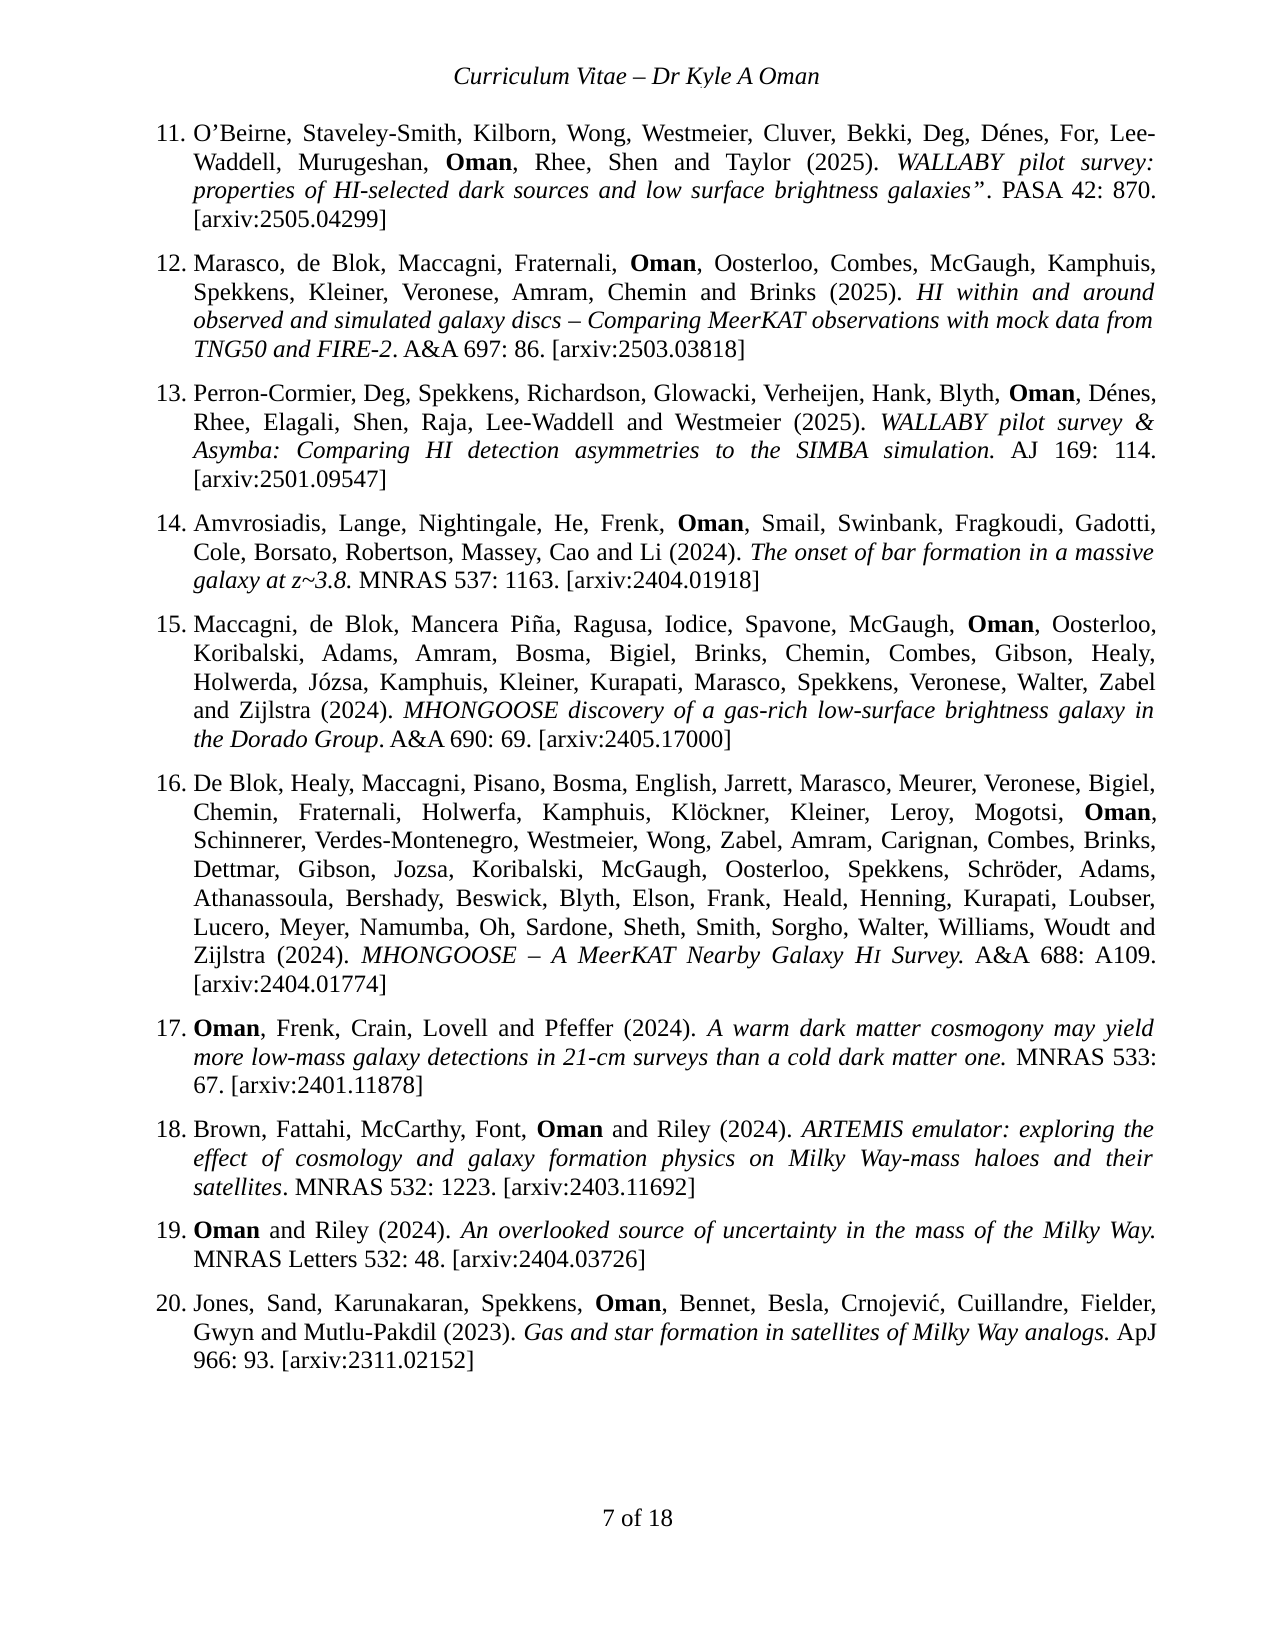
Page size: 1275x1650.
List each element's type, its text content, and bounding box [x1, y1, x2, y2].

list Brown, Fattahi, McCarthy, Font, Oman and Riley (2024). ARTEMIS emulator: exploring the effect of cosmology and galaxy formation physics on Milky Way-mass haloes and their satellites. MNRAS 532: 1223. [arxiv:2403.11692] [156, 1114, 1157, 1200]
list Marasco, de Blok, Maccagni, Fraternali, Oman, Oosterloo, Combes, McGaugh, Kamphuis, Spekkens, Kleiner, Veronese, Amram, Chemin and Brinks (2025). HI within and around observed and simulated galaxy discs – Comparing MeerKAT observations with mock data from TNG50 and FIRE-2. A&A 697: 86. [arxiv:2503.03818] [156, 248, 1157, 363]
list Oman, Frenk, Crain, Lovell and Pfeffer (2024). A warm dark matter cosmogony may yield more low-mass galaxy detections in 21-cm surveys than a cold dark matter one. MNRAS 533: 67. [arxiv:2401.11878] [156, 1013, 1157, 1099]
list Maccagni, de Blok, Mancera Piña, Ragusa, Iodice, Spavone, McGaugh, Oman, Oosterloo, Koribalski, Adams, Amram, Bosma, Bigiel, Brinks, Chemin, Combes, Gibson, Healy, Holwerda, Józsa, Kamphuis, Kleiner, Kurapati, Marasco, Spekkens, Veronese, Walter, Zabel and Zijlstra (2024). MHONGOOSE discovery of a gas-rich low-surface brightness galaxy in the Dorado Group. A&A 690: 69. [arxiv:2405.17000] [156, 609, 1157, 753]
list De Blok, Healy, Maccagni, Pisano, Bosma, English, Jarrett, Marasco, Meurer, Veronese, Bigiel, Chemin, Fraternali, Holwerfa, Kamphuis, Klöckner, Kleiner, Leroy, Mogotsi, Oman, Schinnerer, Verdes-Montenegro, Westmeier, Wong, Zabel, Amram, Carignan, Combes, Brinks, Dettmar, Gibson, Jozsa, Koribalski, McGaugh, Oosterloo, Spekkens, Schröder, Adams, Athanassoula, Bershady, Beswick, Blyth, Elson, Frank, Heald, Henning, Kurapati, Loubser, Lucero, Meyer, Namumba, Oh, Sardone, Sheth, Smith, Sorgho, Walter, Williams, Woudt and Zijlstra (2024). MHONGOOSE – A MeerKAT Nearby Galaxy Hi Survey. A&A 688: A109. [arxiv:2404.01774] [156, 768, 1157, 998]
list Amvrosiadis, Lange, Nightingale, He, Frenk, Oman, Smail, Swinbank, Fragkoudi, Gadotti, Cole, Borsato, Robertson, Massey, Cao and Li (2024). The onset of bar formation in a massive galaxy at z~3.8. MNRAS 537: 1163. [arxiv:2404.01918] [156, 508, 1157, 594]
list Oman and Riley (2024). An overlooked source of uncertainty in the mass of the Milky Way. MNRAS Letters 532: 48. [arxiv:2404.03726] [156, 1215, 1157, 1273]
list Perron-Cormier, Deg, Spekkens, Richardson, Glowacki, Verheijen, Hank, Blyth, Oman, Dénes, Rhee, Elagali, Shen, Raja, Lee-Waddell and Westmeier (2025). WALLABY pilot survey & Asymba: Comparing HI detection asymmetries to the SIMBA simulation. AJ 169: 114. [arxiv:2501.09547] [156, 378, 1157, 493]
list O’Beirne, Staveley-Smith, Kilborn, Wong, Westmeier, Cluver, Bekki, Deg, Dénes, For, Lee-Waddell, Murugeshan, Oman, Rhee, Shen and Taylor (2025). WALLABY pilot survey: properties of HI-selected dark sources and low surface brightness galaxies”. PASA 42: 870. [arxiv:2505.04299] [156, 118, 1157, 233]
list Jones, Sand, Karunakaran, Spekkens, Oman, Bennet, Besla, Crnojević, Cuillandre, Fielder, Gwyn and Mutlu-Pakdil (2023). Gas and star formation in satellites of Milky Way analogs. ApJ 966: 93. [arxiv:2311.02152] [156, 1288, 1157, 1374]
